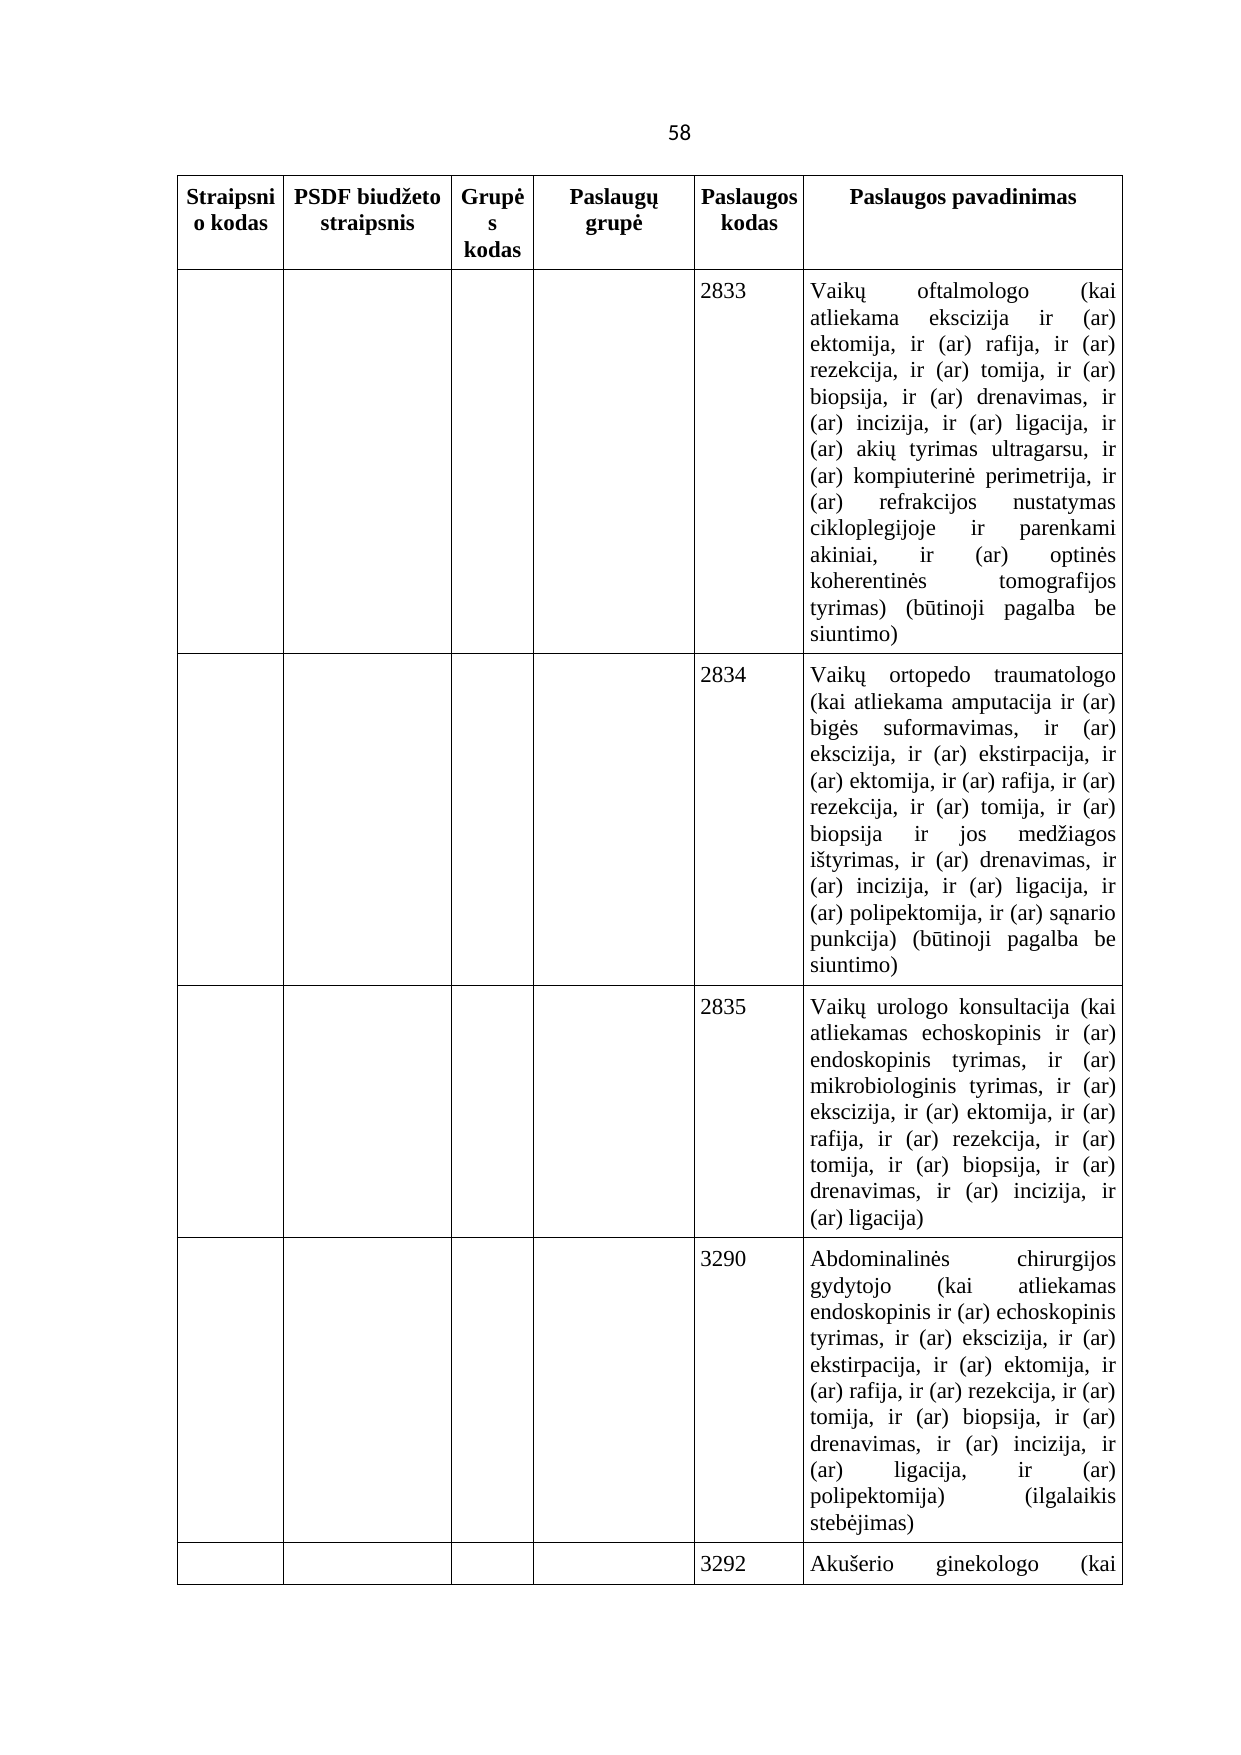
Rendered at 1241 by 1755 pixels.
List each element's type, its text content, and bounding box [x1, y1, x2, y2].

table_cell [284, 654, 451, 985]
table_header Paslaugos kodas [695, 176, 803, 269]
table_cell 2835 [695, 986, 803, 1237]
table_header Paslaugų grupė [534, 176, 694, 269]
table_cell [534, 1238, 694, 1542]
table_cell [452, 1238, 533, 1542]
table_cell 3292 [695, 1543, 803, 1584]
table_cell Vaikų ortopedo traumatologo (kai atliekama amputacija ir (ar) bigės suformavimas, ir (ar) ekscizija, ir (ar) ekstirpacija, ir (ar) ektomija, ir (ar) rafija, ir (ar) rezekcija, ir (ar) tomija, ir (ar) biopsija ir jos medžiagos ištyrimas, ir (ar) drenavimas, ir (ar) incizija, ir (ar) ligacija, ir (ar) polipektomija, ir (ar) sąnario punkcija) (būtinoji pagalba be siuntimo) [804, 654, 1122, 985]
table_cell [178, 1238, 283, 1542]
table_header Grupės kodas [452, 176, 533, 269]
table_cell Vaikų urologo konsultacija (kai atliekamas echoskopinis ir (ar) endoskopinis tyrimas, ir (ar) mikrobiologinis tyrimas, ir (ar) ekscizija, ir (ar) ektomija, ir (ar) rafija, ir (ar) rezekcija, ir (ar) tomija, ir (ar) biopsija, ir (ar) drenavimas, ir (ar) incizija, ir (ar) ligacija) [804, 986, 1122, 1237]
table_cell [284, 986, 451, 1237]
table_cell [534, 654, 694, 985]
table_cell [178, 1543, 283, 1584]
table_cell [534, 270, 694, 653]
table_cell [178, 270, 283, 653]
table_cell [452, 1543, 533, 1584]
table_header PSDF biudžeto straipsnis [284, 176, 451, 269]
table_cell [284, 1543, 451, 1584]
table_cell [452, 654, 533, 985]
table_cell 3290 [695, 1238, 803, 1542]
table_cell [452, 986, 533, 1237]
table_cell Abdominalinės chirurgijos gydytojo (kai atliekamas endoskopinis ir (ar) echoskopinis tyrimas, ir (ar) ekscizija, ir (ar) ekstirpacija, ir (ar) ektomija, ir (ar) rafija, ir (ar) rezekcija, ir (ar) tomija, ir (ar) biopsija, ir (ar) drenavimas, ir (ar) incizija, ir (ar) ligacija, ir (ar) polipektomija) (ilgalaikis stebėjimas) [804, 1238, 1122, 1542]
table_header Paslaugos pavadinimas [804, 176, 1122, 269]
table_cell 2833 [695, 270, 803, 653]
table_cell [534, 986, 694, 1237]
table_cell [178, 654, 283, 985]
table_cell [452, 270, 533, 653]
table_cell 2834 [695, 654, 803, 985]
table_cell Akušerio ginekologo (kai [804, 1543, 1122, 1584]
table_cell Vaikų oftalmologo (kai atliekama ekscizija ir (ar) ektomija, ir (ar) rafija, ir (ar) rezekcija, ir (ar) tomija, ir (ar) biopsija, ir (ar) drenavimas, ir (ar) incizija, ir (ar) ligacija, ir (ar) akių tyrimas ultragarsu, ir (ar) kompiuterinė perimetrija, ir (ar) refrakcijos nustatymas cikloplegijoje ir parenkami akiniai, ir (ar) optinės koherentinės tomografijos tyrimas) (būtinoji pagalba be siuntimo) [804, 270, 1122, 653]
table_cell [534, 1543, 694, 1584]
table_header Straipsnio kodas [178, 176, 283, 269]
table_cell [284, 1238, 451, 1542]
table_cell [178, 986, 283, 1237]
table_cell [284, 270, 451, 653]
